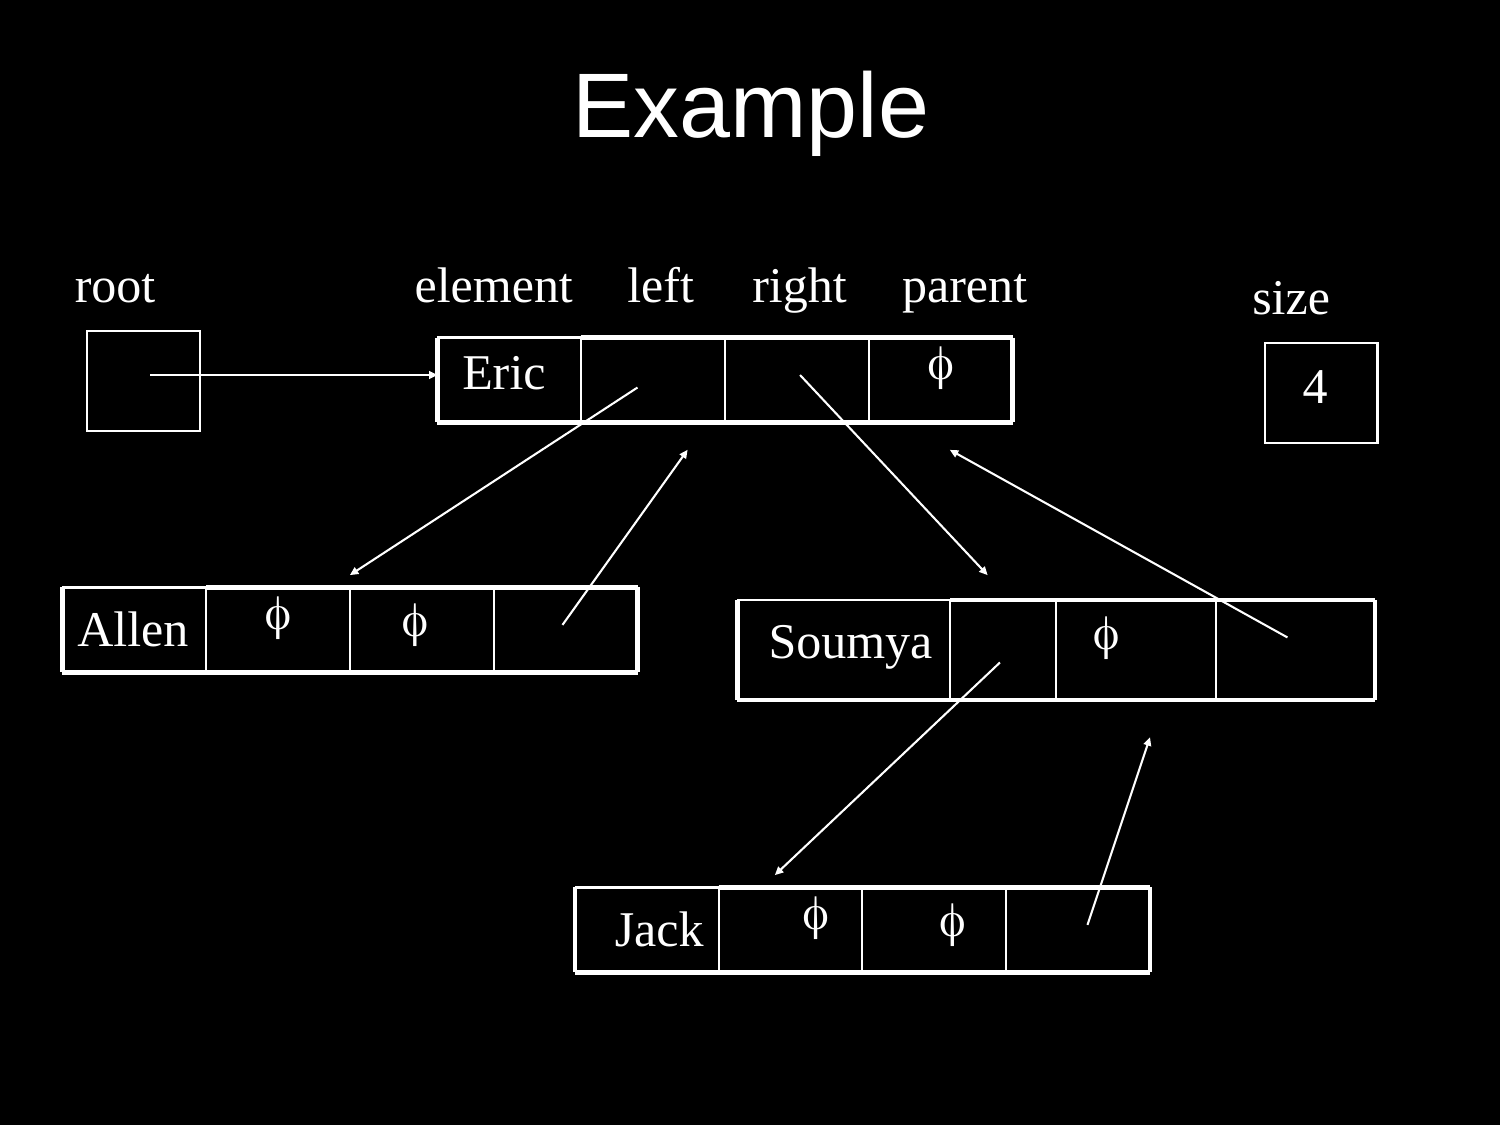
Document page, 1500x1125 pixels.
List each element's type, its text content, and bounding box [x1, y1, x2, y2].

text_box  [912, 337, 969, 399]
text_box Jack [600, 894, 719, 965]
text_box size [1237, 262, 1346, 334]
text_box left [612, 249, 710, 321]
text_box parent [887, 249, 1043, 321]
text_box right [737, 249, 862, 321]
text_box Allen [62, 594, 204, 665]
text_box root [59, 249, 171, 321]
text_box Eric [447, 337, 561, 409]
text_box  [1078, 606, 1135, 668]
text_box element [399, 249, 589, 321]
text_box  [387, 594, 443, 656]
text_box  [787, 887, 844, 949]
text_box 4 [1287, 350, 1343, 422]
title Example [22, 47, 1480, 166]
text_box  [250, 587, 306, 649]
text_box Soumya [753, 606, 948, 678]
text_box  [924, 894, 981, 956]
